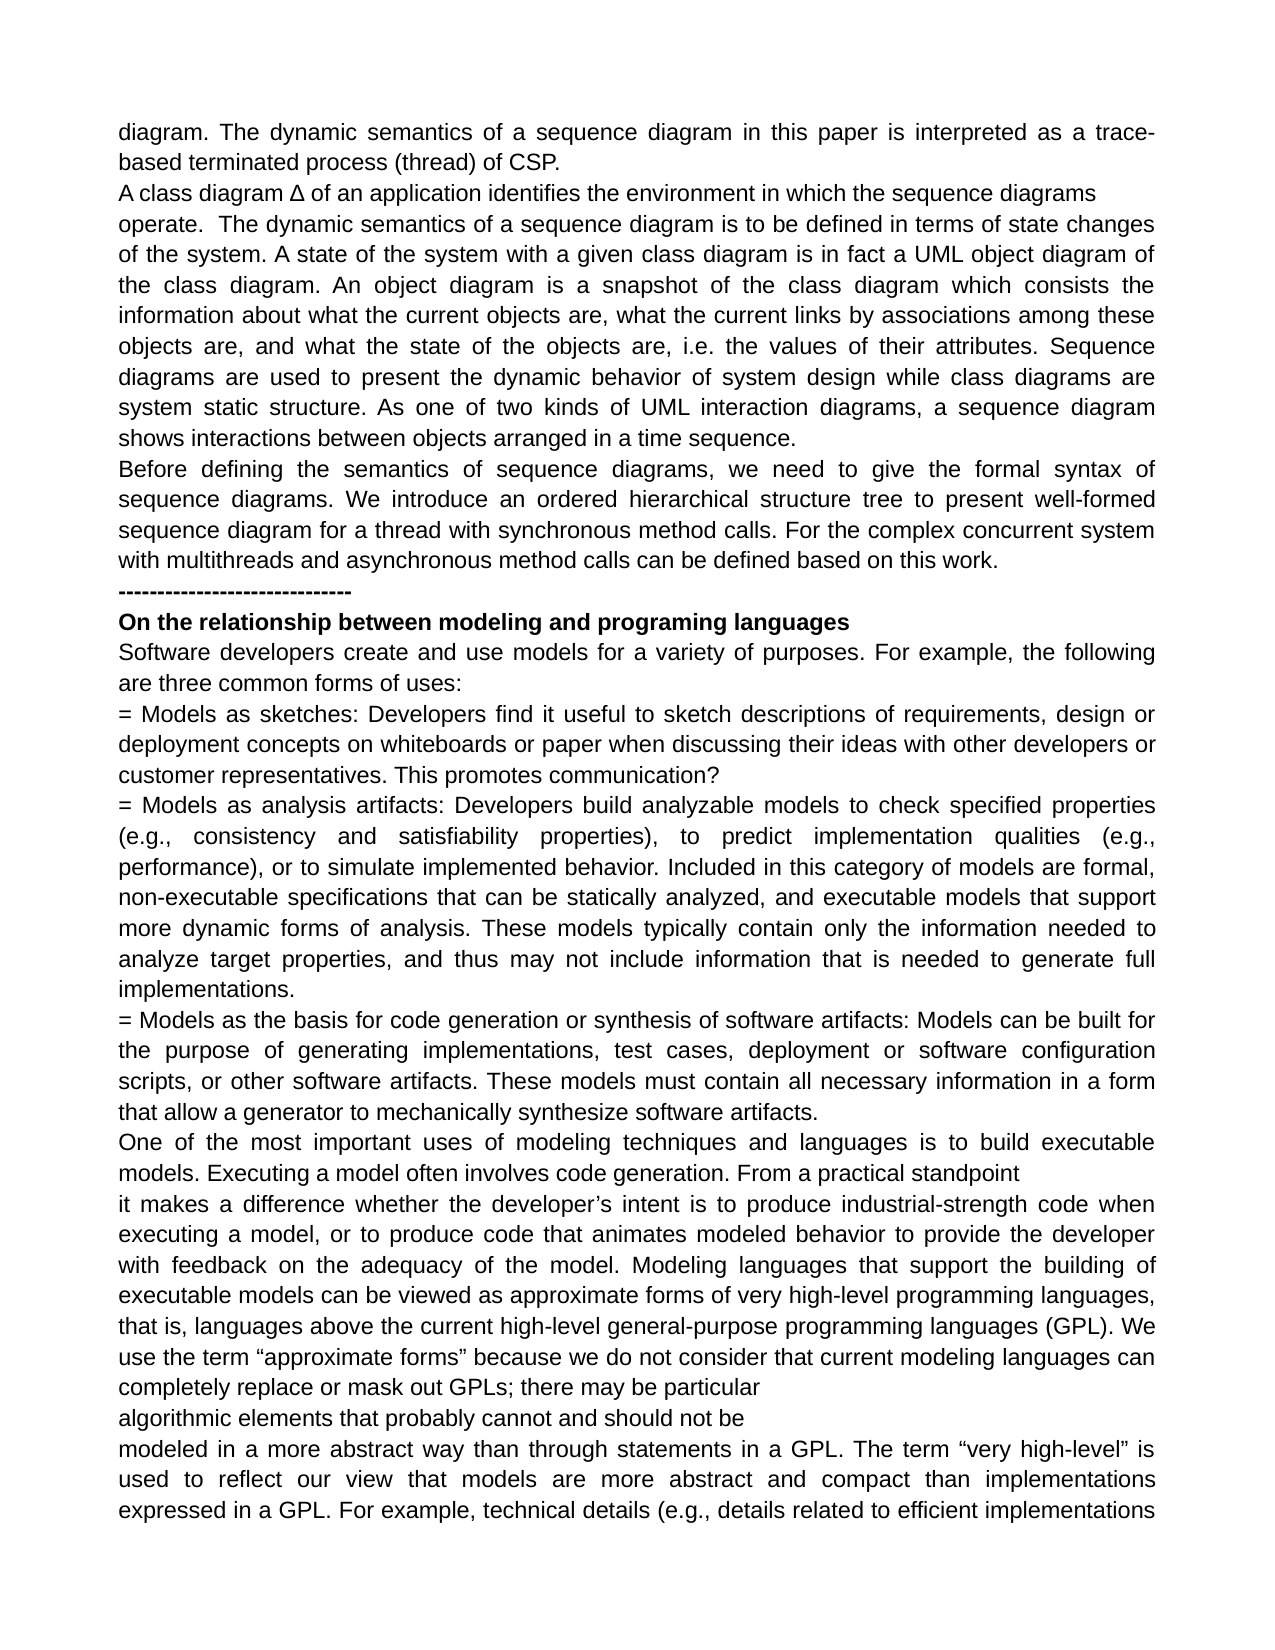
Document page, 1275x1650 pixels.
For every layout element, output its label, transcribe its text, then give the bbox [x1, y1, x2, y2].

text = Models as the basis for code generation or synthesis of software artifacts: Models can be built for the purpose of generating implementations, test cases, deployment or software configuration scripts, or other software artifacts. These models must contain all necessary information in a form that allow a generator to mechanically synthesize software artifacts. [118, 1006, 1157, 1125]
text modeled in a more abstract way than through statements in a GPL. The term “very high-level” is used to reflect our view that models are more abstract and compact than implementations expressed in a GPL. For example, technical details (e.g., details related to efficient implementations [118, 1435, 1157, 1523]
text One of the most important uses of modeling techniques and languages is to build executable models. Executing a model often involves code generation. From a practical standpoint [118, 1129, 1157, 1186]
text Software developers create and use models for a variety of purposes. For example, the following are three common forms of uses: [118, 639, 1157, 696]
text On the relationship between modeling and programing languages [118, 608, 1157, 635]
text operate. The dynamic semantics of a sequence diagram is to be defined in terms of state changes of the system. A state of the system with a given class diagram is in fact a UML object diagram of the class diagram. An object diagram is a snapshot of the class diagram which consists the information about what the current objects are, what the current links by associations among these objects are, and what the state of the objects are, i.e. the values of their attributes. Sequence diagrams are used to present the dynamic behavior of system design while class diagrams are system static structure. As one of two kinds of UML interaction diagrams, a sequence diagram shows interactions between objects arranged in a time sequence. [118, 210, 1157, 451]
text = Models as sketches: Developers find it useful to sketch descriptions of requirements, design or deployment concepts on whiteboards or paper when discussing their ideas with other developers or customer representatives. This promotes communication? [118, 700, 1157, 788]
text algorithmic elements that probably cannot and should not be [118, 1404, 1157, 1431]
text it makes a difference whether the developer’s intent is to produce industrial-strength code when executing a model, or to produce code that animates modeled behavior to provide the developer with feedback on the adequacy of the model. Modeling languages that support the building of executable models can be viewed as approximate forms of very high-level programming languages, that is, languages above the current high-level general-purpose programming languages (GPL). We use the term “approximate forms” because we do not consider that current modeling languages can completely replace or mask out GPLs; there may be particular [118, 1190, 1157, 1401]
text = Models as analysis artifacts: Developers build analyzable models to check specified properties (e.g., consistency and satisfiability properties), to predict implementation qualities (e.g., performance), or to simulate implemented behavior. Included in this category of models are formal, non-executable specifications that can be statically analyzed, and executable models that support more dynamic forms of analysis. These models typically contain only the information needed to analyze target properties, and thus may not include information that is needed to generate full implementations. [118, 792, 1157, 1002]
text A class diagram ∆ of an application identifies the environment in which the sequence diagrams [118, 179, 1157, 206]
text diagram. The dynamic semantics of a sequence diagram in this paper is interpreted as a trace-based terminated process (thread) of CSP. [118, 118, 1157, 176]
text Before defining the semantics of sequence diagrams, we need to give the formal syntax of sequence diagrams. We introduce an ordered hierarchical structure tree to present well-formed sequence diagram for a thread with synchronous method calls. For the complex concurrent system with multithreads and asynchronous method calls can be defined based on this work. [118, 455, 1157, 574]
text ------------------------------ [118, 577, 1157, 604]
